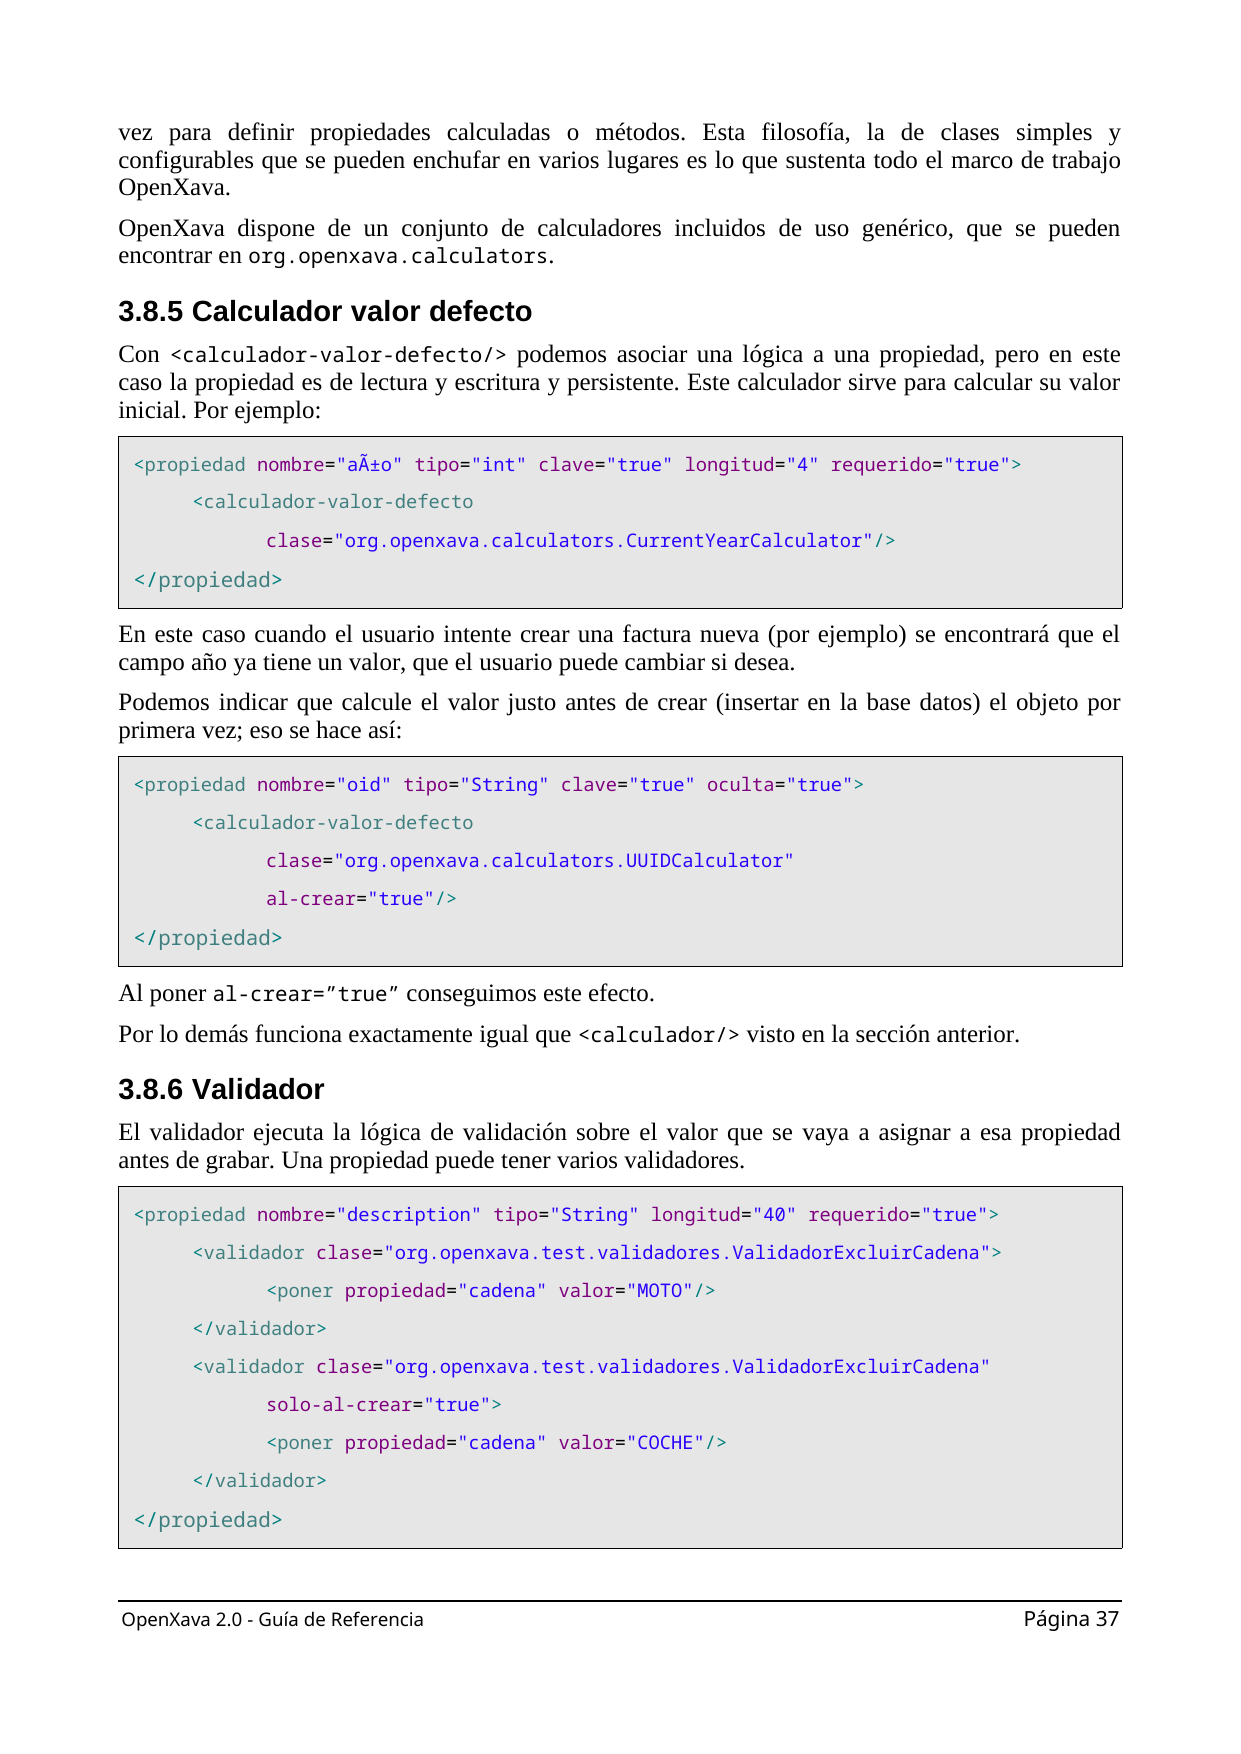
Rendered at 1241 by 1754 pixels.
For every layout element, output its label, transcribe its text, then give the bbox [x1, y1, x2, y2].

subtitle Calculador valor defecto [118, 295, 1122, 327]
text <poner propiedad="cadena" valor="MOTO"/> [119, 1262, 1122, 1300]
text <propiedad nombre="description" tipo="String" longitud="40" requerido="true"> [119, 1187, 1122, 1224]
text <calculador-valor-defecto [119, 474, 1122, 512]
text </propiedad> [119, 1490, 1122, 1548]
text clase="org.openxava.calculators.UUIDCalculator" [119, 832, 1122, 871]
text Por lo demás funciona exactamente igual que <calculador/> visto en la sección anterior. [118, 1020, 1122, 1048]
subtitle Validador [118, 1073, 1122, 1106]
text solo-al-crear="true"> [119, 1376, 1122, 1414]
text al-crear="true"/> [119, 871, 1122, 908]
text Con <calculador-valor-defecto/> podemos asociar una lógica a una propiedad, pero en este caso la propiedad es de lectura y escritura y persistente. Este calculador sirve para calcular su valor inicial. Por ejemplo: [118, 340, 1122, 423]
text </validador> [119, 1452, 1122, 1490]
text El validador ejecuta la lógica de validación sobre el valor que se vaya a asignar a esa propiedad antes de grabar. Una propiedad puede tener varios validadores. [118, 1118, 1122, 1174]
text En este caso cuando el usuario intente crear una factura nueva (por ejemplo) se encontrará que el campo año ya tiene un valor, que el usuario puede cambiar si desea. [118, 621, 1122, 676]
text clase="org.openxava.calculators.CurrentYearCalculator"/> [119, 512, 1122, 550]
text <propiedad nombre="aÃ±o" tipo="int" clave="true" longitud="4" requerido="true"> [119, 437, 1122, 474]
text vez para definir propiedades calculadas o métodos. Esta filosofía, la de clases simples y configurables que se pueden enchufar en varios lugares es lo que sustenta todo el marco de trabajo OpenXava. [118, 118, 1122, 201]
text </propiedad> [119, 908, 1122, 966]
text <propiedad nombre="oid" tipo="String" clave="true" oculta="true"> [119, 757, 1122, 794]
text OpenXava dispone de un conjunto de calculadores incluidos de uso genérico, que se pueden encontrar en org.openxava.calculators. [118, 214, 1122, 270]
text <calculador-valor-defecto [119, 794, 1122, 832]
text </validador> [119, 1300, 1122, 1338]
text </propiedad> [119, 550, 1122, 608]
text <validador clase="org.openxava.test.validadores.ValidadorExcluirCadena" [119, 1338, 1122, 1376]
text <validador clase="org.openxava.test.validadores.ValidadorExcluirCadena"> [119, 1224, 1122, 1262]
text <poner propiedad="cadena" valor="COCHE"/> [119, 1414, 1122, 1452]
text Al poner al-crear=”true” conseguimos este efecto. [118, 979, 1122, 1007]
text Podemos indicar que calcule el valor justo antes de crear (insertar en la base datos) el objeto por primera vez; eso se hace así: [118, 688, 1122, 744]
